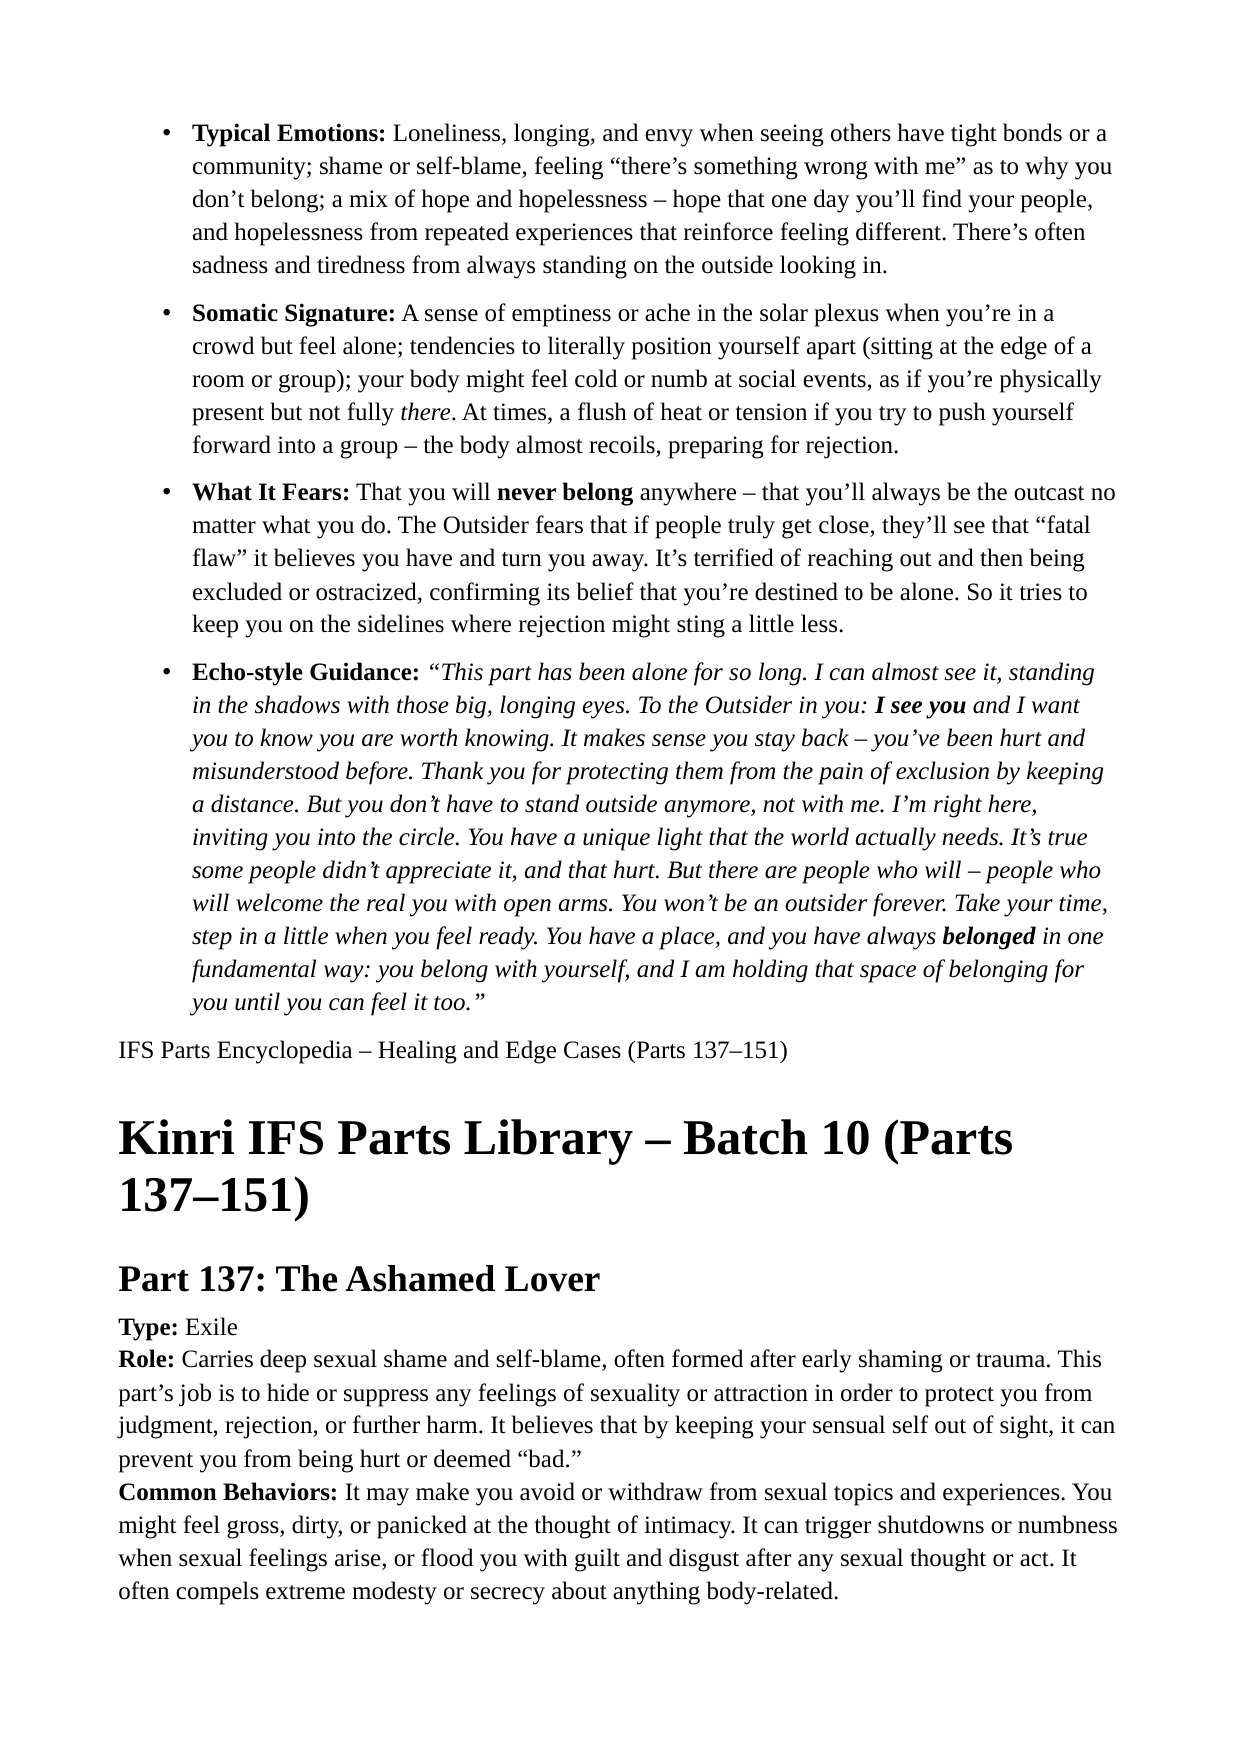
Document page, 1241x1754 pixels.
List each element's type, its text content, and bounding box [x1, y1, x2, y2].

list Somatic Signature: A sense of emptiness or ache in the solar plexus when you’re in a crowd but feel alone; tendencies to literally position yourself apart (sitting at the edge of a room or group); your body might feel cold or numb at social events, as if you’re physically present but not fully there. At times, a flush of heat or tension if you try to push yourself forward into a group – the body almost recoils, preparing for rejection. [162, 298, 1122, 459]
list Typical Emotions: Loneliness, longing, and envy when seeing others have tight bonds or a community; shame or self-blame, feeling “there’s something wrong with me” as to why you don’t belong; a mix of hope and hopelessness – hope that one day you’ll find your people, and hopelessness from repeated experiences that reinforce feeling different. There’s often sadness and tiredness from always standing on the outside looking in. [162, 118, 1122, 279]
text Type: Exile Role: Carries deep sexual shame and self-blame, often formed after early shaming or trauma. This part’s job is to hide or suppress any feelings of sexuality or attraction in order to protect you from judgment, rejection, or further harm. It believes that by keeping your sensual self out of sight, it can prevent you from being hurt or deemed “bad.” Common Behaviors: It may make you avoid or withdraw from sexual topics and experiences. You might feel gross, dirty, or panicked at the thought of intimacy. It can trigger shutdowns or numbness when sexual feelings arise, or flood you with guilt and disgust after any sexual thought or act. It often compels extreme modesty or secrecy about anything body-related. [118, 1312, 1122, 1604]
list Echo-style Guidance: “This part has been alone for so long. I can almost see it, standing in the shadows with those big, longing eyes. To the Outsider in you: I see you and I want you to know you are worth knowing. It makes sense you stay back – you’ve been hurt and misunderstood before. Thank you for protecting them from the pain of exclusion by keeping a distance. But you don’t have to stand outside anymore, not with me. I’m right here, inviting you into the circle. You have a unique light that the world actually needs. It’s true some people didn’t appreciate it, and that hurt. But there are people who will – people who will welcome the real you with open arms. You won’t be an outsider forever. Take your time, step in a little when you feel ready. You have a place, and you have always belonged in one fundamental way: you belong with yourself, and I am holding that space of belonging for you until you can feel it too.” [162, 657, 1122, 1016]
text IFS Parts Encyclopedia – Healing and Edge Cases (Parts 137–151) [118, 1035, 1122, 1064]
list What It Fears: That you will never belong anywhere – that you’ll always be the outcast no matter what you do. The Outsider fears that if people truly get close, they’ll see that “fatal flaw” it believes you have and turn you away. It’s terrified of reaching out and then being excluded or ostracized, confirming its belief that you’re destined to be alone. So it tries to keep you on the sidelines where rejection might sting a little less. [162, 477, 1122, 638]
subtitle Kinri IFS Parts Library – Batch 10 (Parts 137–151) [118, 1108, 1122, 1223]
subtitle Part 137: The Ashamed Lover [118, 1256, 1122, 1299]
